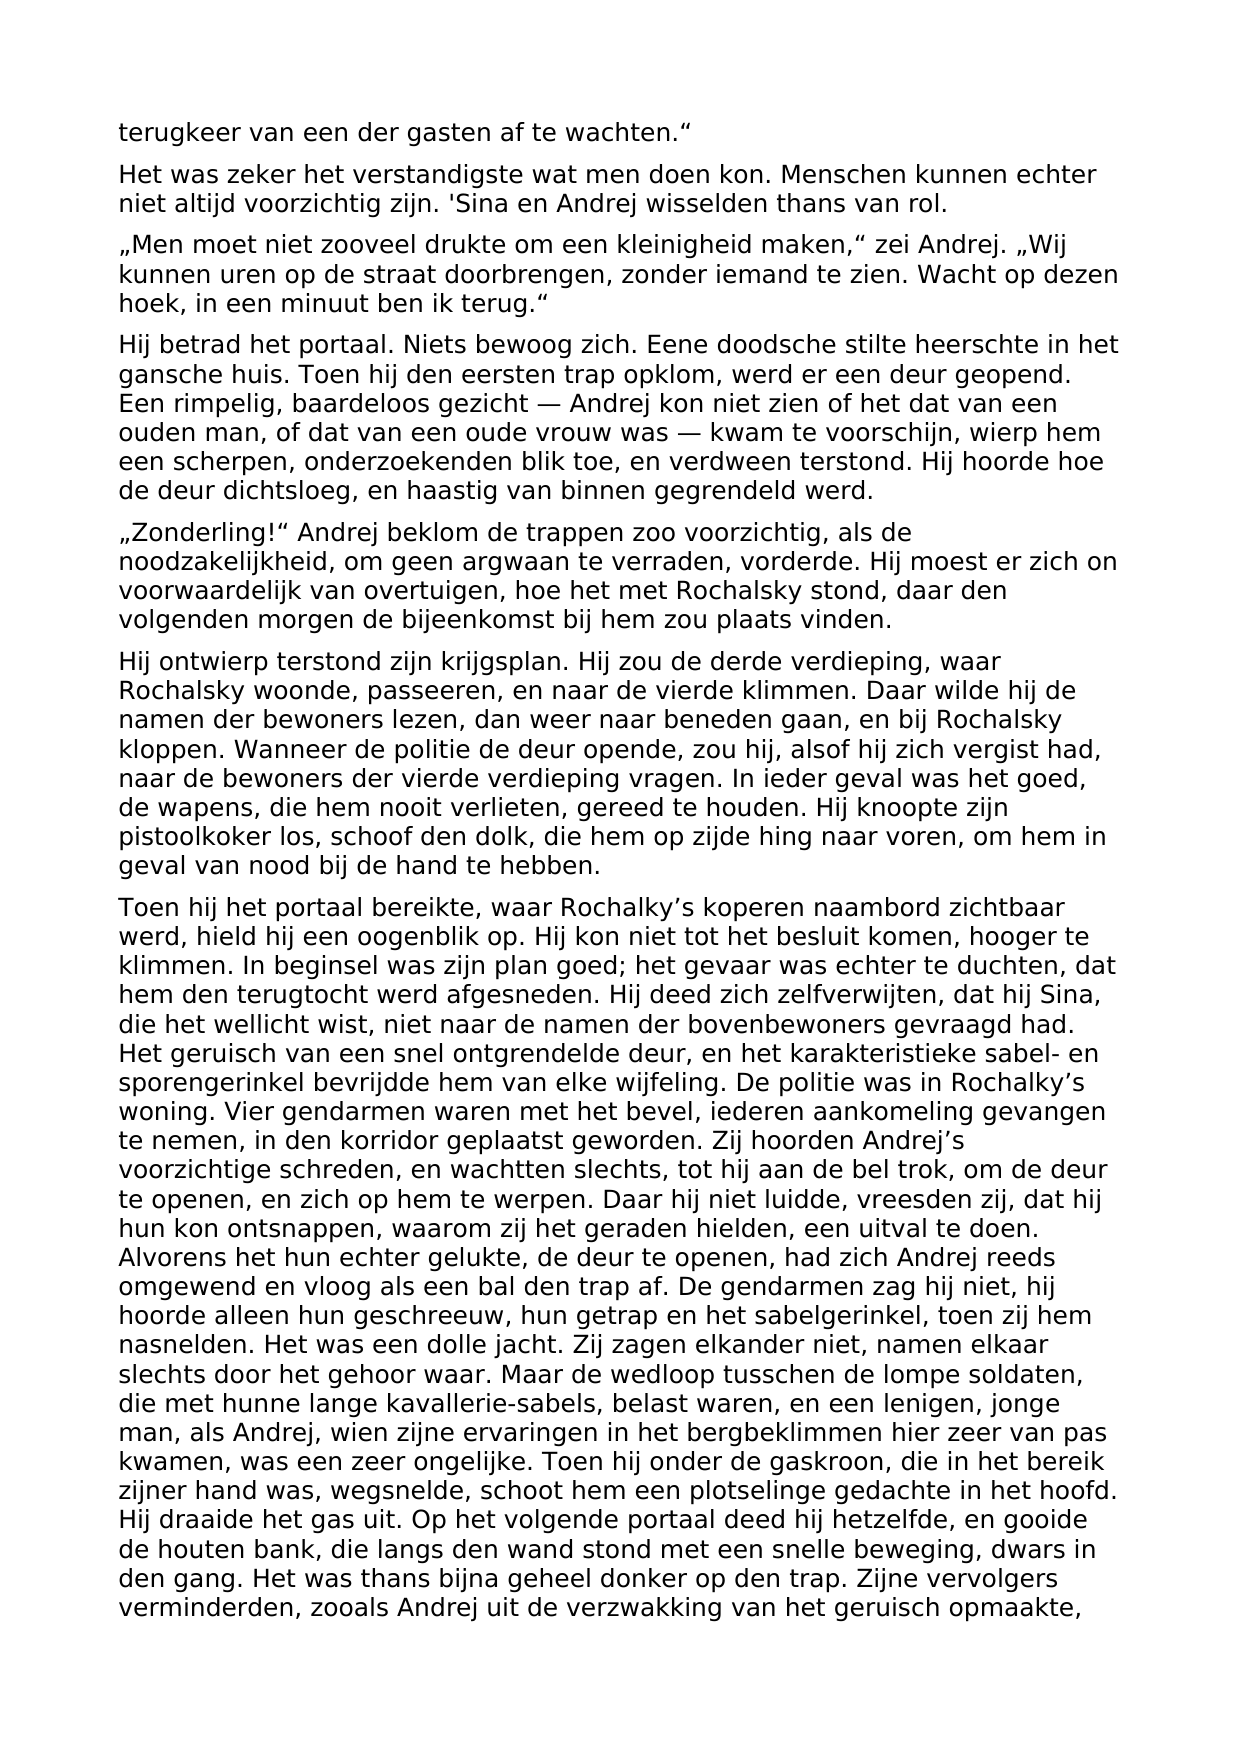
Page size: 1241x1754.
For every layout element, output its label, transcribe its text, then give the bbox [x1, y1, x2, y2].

text Toen hij het portaal bereikte, waar Rochalky’s koperen naambord zichtbaar werd, hield hij een oogenblik op. Hij kon niet tot het besluit komen, hooger te klimmen. In beginsel was zijn plan goed; het gevaar was echter te duchten, dat hem den terugtocht werd afgesneden. Hij deed zich zelfverwijten, dat hij Sina, die het wellicht wist, niet naar de namen der bovenbewoners gevraagd had. Het geruisch van een snel ontgrendelde deur, en het karakteristieke sabel- en sporengerinkel bevrijdde hem van elke wijfeling. De politie was in Rochalky’s woning. Vier gendarmen waren met het bevel, iederen aankomeling gevangen te nemen, in den korridor geplaatst geworden. Zij hoorden Andrej’s voorzichtige schreden, en wachtten slechts, tot hij aan de bel trok, om de deur te openen, en zich op hem te werpen. Daar hij niet luidde, vreesden zij, dat hij hun kon ontsnappen, waarom zij het geraden hielden, een uitval te doen. Alvorens het hun echter gelukte, de deur te openen, had zich Andrej reeds omgewend en vloog als een bal den trap af. De gendarmen zag hij niet, hij hoorde alleen hun geschreeuw, hun getrap en het sabelgerinkel, toen zij hem nasnelden. Het was een dolle jacht. Zij zagen elkander niet, namen elkaar slechts door het gehoor waar. Maar de wedloop tusschen de lompe soldaten, die met hunne lange kavallerie-sabels, belast waren, en een lenigen, jonge man, als Andrej, wien zijne ervaringen in het bergbeklimmen hier zeer van pas kwamen, was een zeer ongelijke. Toen hij onder de gaskroon, die in het bereik zijner hand was, wegsnelde, schoot hem een plotselinge gedachte in het hoofd. Hij draaide het gas uit. Op het volgende portaal deed hij hetzelfde, en gooide de houten bank, die langs den wand stond met een snelle beweging, dwars in den gang. Het was thans bijna geheel donker op den trap. Zijne vervolgers verminderden, zooals Andrej uit de verzwakking van het geruisch opmaakte, [118, 893, 1122, 1622]
text „Zonderling!“ Andrej beklom de trappen zoo voorzichtig, als de noodzakelijkheid, om geen argwaan te verraden, vorderde. Hij moest er zich on voorwaardelijk van overtuigen, hoe het met Rochalsky stond, daar den volgenden morgen de bijeenkomst bij hem zou plaats vinden. [118, 518, 1122, 635]
text „Men moet niet zooveel drukte om een kleinigheid maken,“ zei Andrej. „Wij kunnen uren op de straat doorbrengen, zonder iemand te zien. Wacht op dezen hoek, in een minuut ben ik terug.“ [118, 231, 1122, 318]
text terugkeer van een der gasten af te wachten.“ [118, 118, 1122, 147]
text Hij ontwierp terstond zijn krijgsplan. Hij zou de derde verdieping, waar Rochalsky woonde, passeeren, en naar de vierde klimmen. Daar wilde hij de namen der bewoners lezen, dan weer naar beneden gaan, en bij Rochalsky kloppen. Wanneer de politie de deur opende, zou hij, alsof hij zich vergist had, naar de bewoners der vierde verdieping vragen. In ieder geval was het goed, de wapens, die hem nooit verlieten, gereed te houden. Hij knoopte zijn pistoolkoker los, schoof den dolk, die hem op zijde hing naar voren, om hem in geval van nood bij de hand te hebben. [118, 647, 1122, 881]
text Het was zeker het verstandigste wat men doen kon. Menschen kunnen echter niet altijd voorzichtig zijn. 'Sina en Andrej wisselden thans van rol. [118, 160, 1122, 218]
text Hij betrad het portaal. Niets bewoog zich. Eene doodsche stilte heerschte in het gansche huis. Toen hij den eersten trap opklom, werd er een deur geopend. Een rimpelig, baardeloos gezicht — Andrej kon niet zien of het dat van een ouden man, of dat van een oude vrouw was — kwam te voorschijn, wierp hem een scherpen, onderzoekenden blik toe, en verdween terstond. Hij hoorde hoe de deur dichtsloeg, en haastig van binnen gegrendeld werd. [118, 331, 1122, 506]
